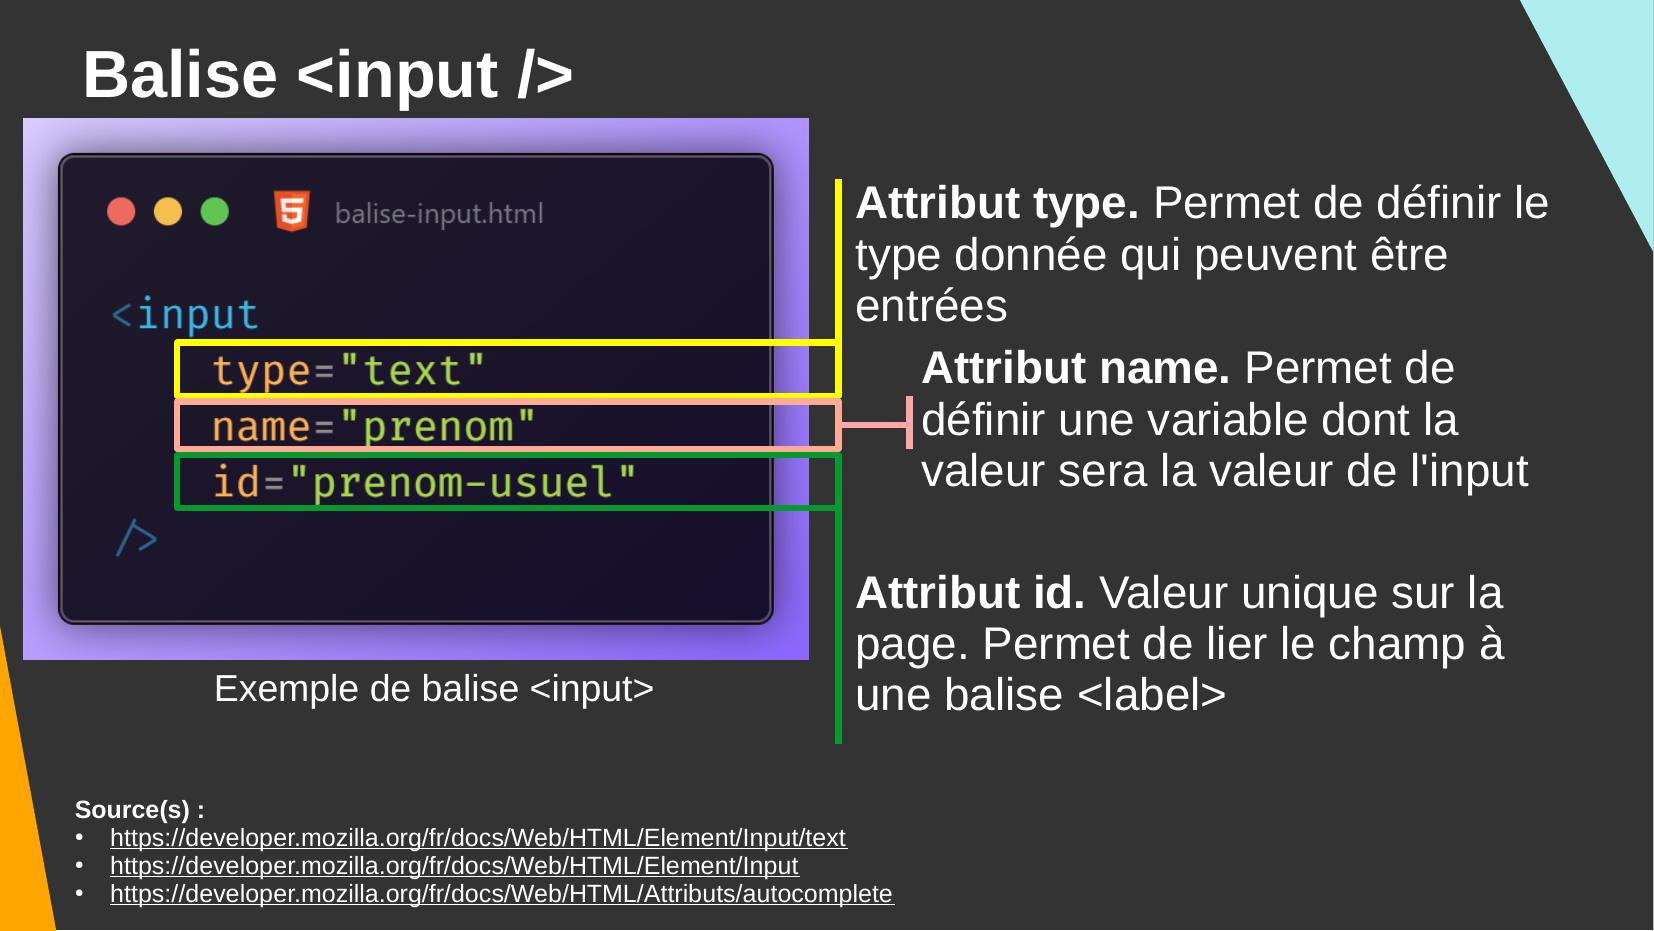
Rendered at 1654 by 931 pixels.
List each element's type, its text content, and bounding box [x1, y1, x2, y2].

text_box [1519, 0, 1654, 254]
title Balise <input /> [82, 37, 1571, 114]
title Attribut id. Valeur unique sur la page. Permet de lier le champ à une balise <label> [855, 566, 1560, 721]
title Attribut name. Permet de définir une variable dont la valeur sera la valeur de l'input [921, 342, 1571, 497]
picture [180, 458, 809, 505]
picture [180, 405, 809, 446]
title Attribut type. Permet de définir le type donnée qui peuvent être entrées [855, 177, 1560, 332]
text_box [0, 625, 57, 931]
text_box Source(s) : https://developer.mozilla.org/fr/docs/Web/HTML/Element/Input/text https://developer.mozilla.org/fr/docs/Web/HTML/Element/Input https://developer.mozilla.org/fr/docs/Web/HTML/Attributs/autocomplete [60, 788, 1546, 931]
picture [180, 346, 809, 393]
title Exemple de balise <input> [75, 667, 804, 715]
picture [23, 118, 809, 660]
